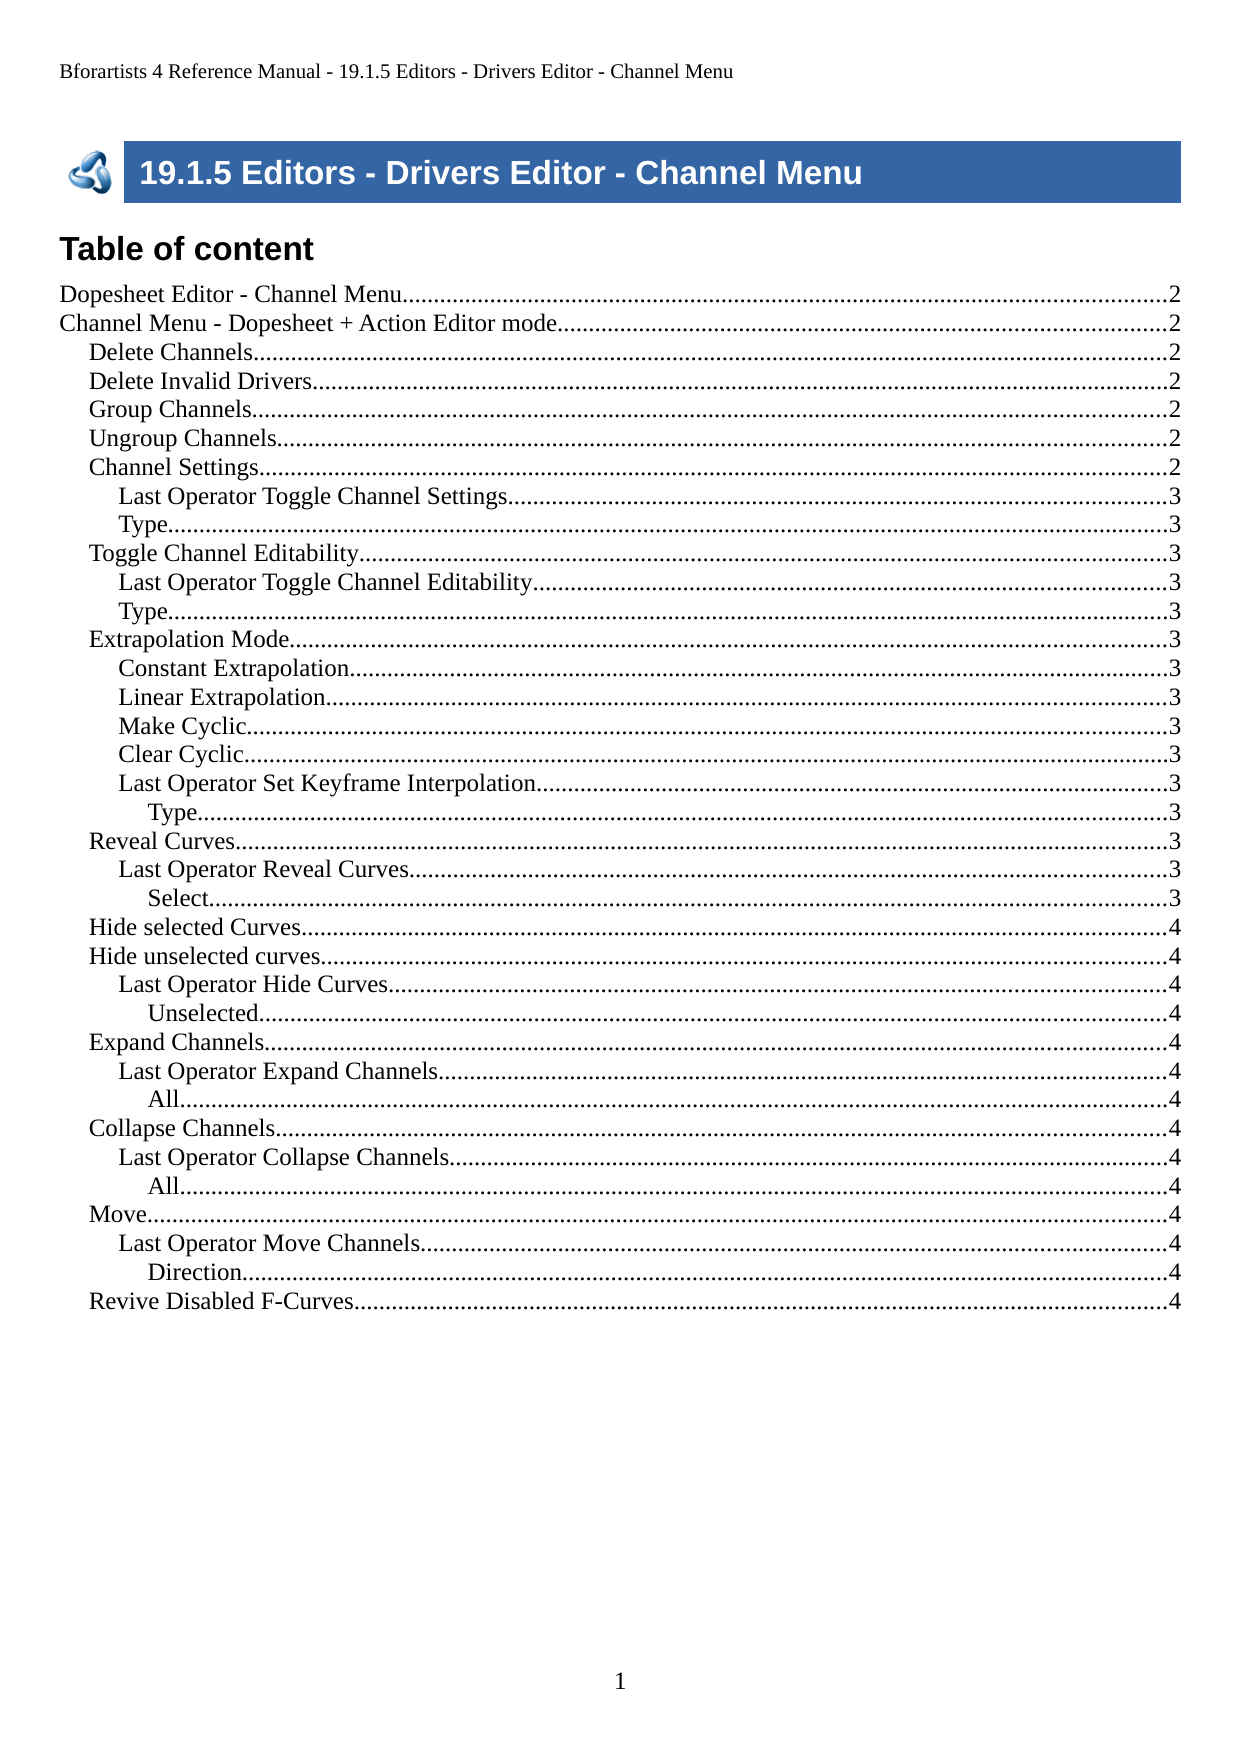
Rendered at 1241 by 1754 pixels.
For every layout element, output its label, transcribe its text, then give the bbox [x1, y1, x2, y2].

text Toggle Channel Editability 3 [88, 538, 1181, 567]
text Expand Channels 4 [88, 1027, 1181, 1056]
text Dopesheet Editor - Channel Menu 2 [59, 279, 1181, 308]
text Extrapolation Mode 3 [88, 624, 1181, 653]
table_header [59, 141, 124, 203]
text Last Operator Toggle Channel Editability 3 [118, 567, 1181, 596]
subtitle Table of content [59, 228, 1181, 267]
text Hide selected Curves 4 [88, 912, 1181, 941]
text Unselected 4 [147, 998, 1181, 1027]
text Type 3 [118, 596, 1181, 624]
text Collapse Channels 4 [88, 1113, 1181, 1142]
text Revive Disabled F-Curves 4 [88, 1286, 1181, 1314]
text Last Operator Move Channels 4 [118, 1228, 1181, 1257]
text Group Channels 2 [88, 394, 1181, 423]
text Direction 4 [147, 1257, 1181, 1286]
text Type 3 [118, 509, 1181, 538]
text Last Operator Set Keyframe Interpolation 3 [118, 768, 1181, 797]
picture [65, 147, 114, 197]
text Delete Invalid Drivers 2 [88, 366, 1181, 394]
text Move 4 [88, 1199, 1181, 1228]
text Clear Cyclic 3 [118, 739, 1181, 768]
text Reveal Curves 3 [88, 826, 1181, 854]
text Hide unselected curves 4 [88, 941, 1181, 969]
text Last Operator Expand Channels 4 [118, 1056, 1181, 1084]
text Last Operator Hide Curves 4 [118, 969, 1181, 998]
text Linear Extrapolation 3 [118, 682, 1181, 711]
text Make Cyclic 3 [118, 711, 1181, 739]
text Channel Settings 2 [88, 452, 1181, 481]
text Channel Menu - Dopesheet + Action Editor mode 2 [59, 308, 1181, 337]
text Last Operator Reveal Curves 3 [118, 854, 1181, 883]
text Ungroup Channels 2 [88, 423, 1181, 452]
table_header 19.1.5 Editors - Drivers Editor - Channel Menu [124, 141, 1181, 203]
text Type 3 [147, 797, 1181, 826]
text Delete Channels 2 [88, 337, 1181, 366]
text All 4 [147, 1171, 1181, 1199]
text Constant Extrapolation 3 [118, 653, 1181, 682]
text All 4 [147, 1084, 1181, 1113]
text Select 3 [147, 883, 1181, 912]
text Last Operator Toggle Channel Settings 3 [118, 481, 1181, 509]
text Last Operator Collapse Channels 4 [118, 1142, 1181, 1171]
